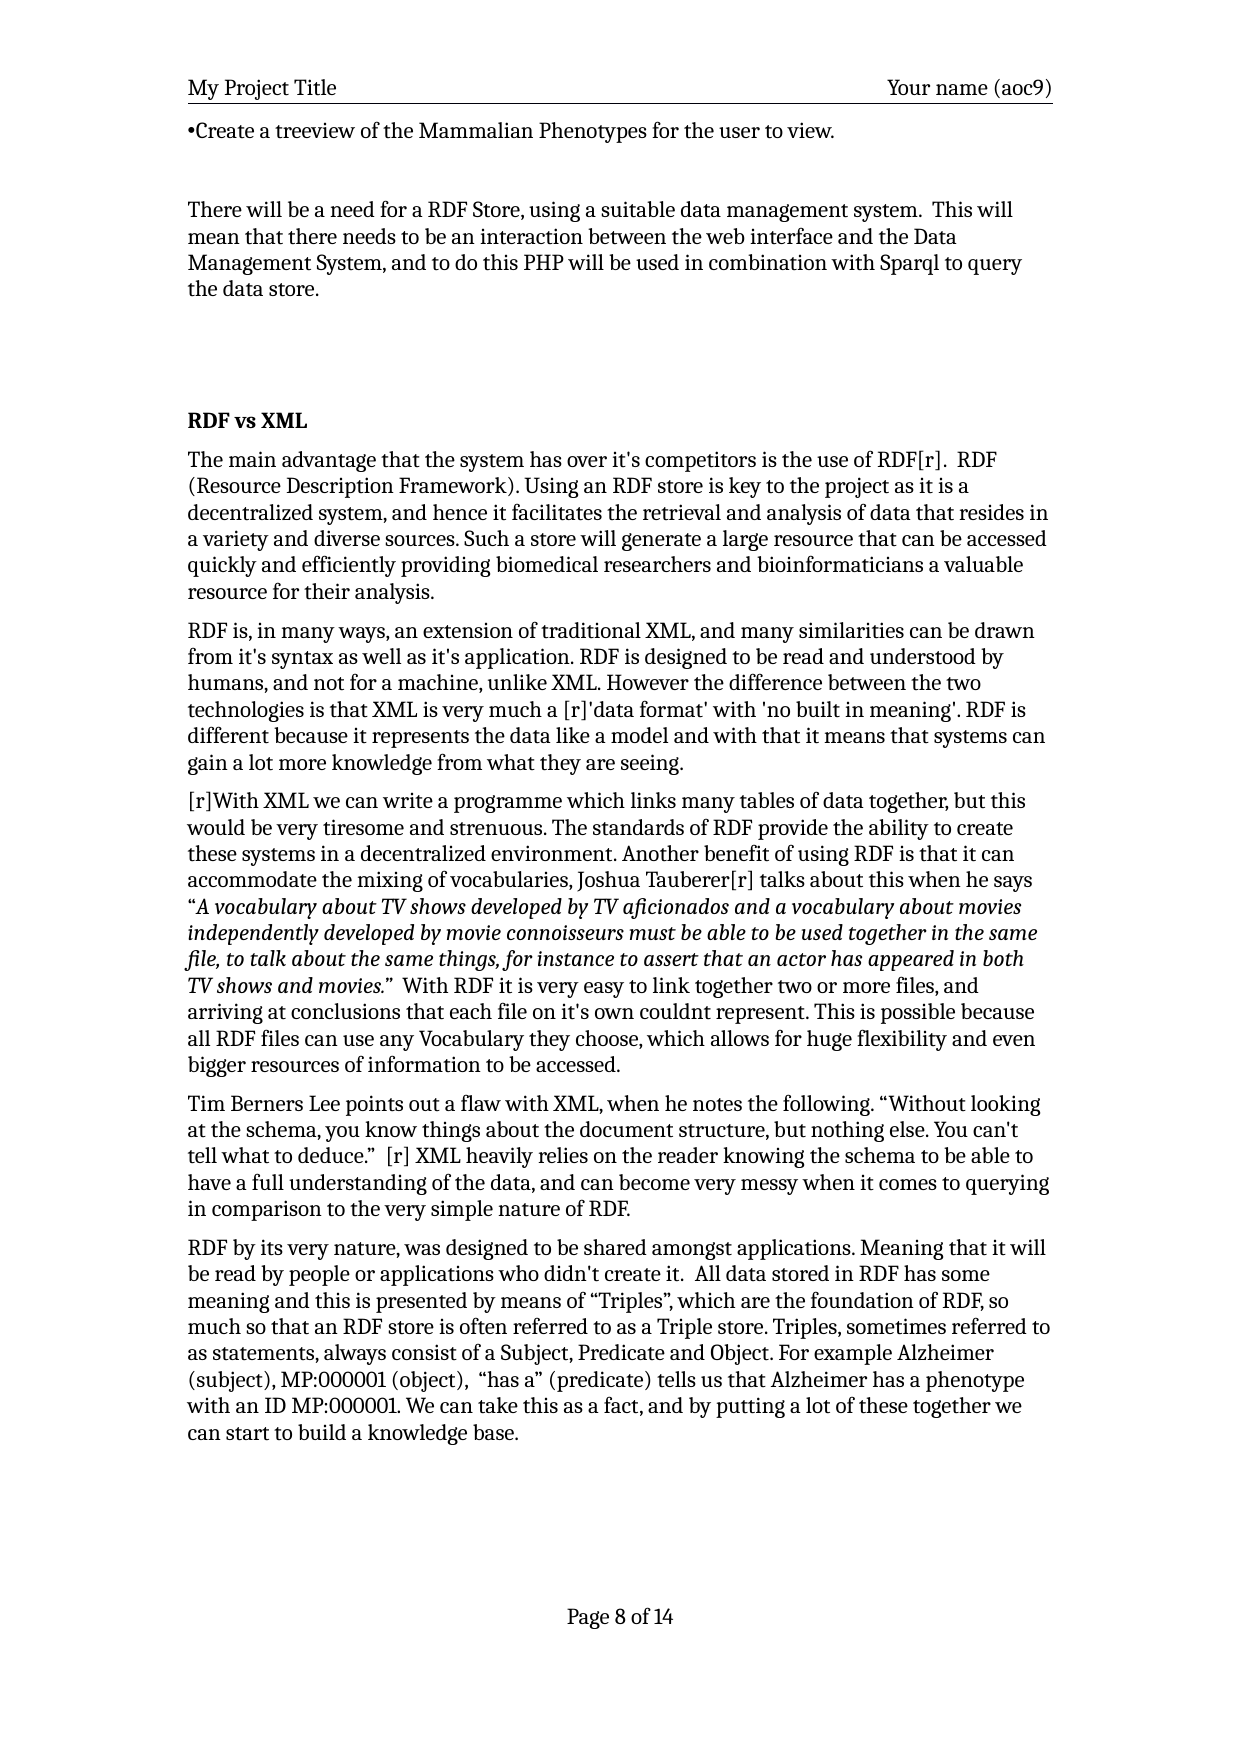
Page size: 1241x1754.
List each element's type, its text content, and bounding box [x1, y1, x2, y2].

text [r]With XML we can write a programme which links many tables of data together, but this would be very tiresome and strenuous. The standards of RDF provide the ability to create these systems in a decentralized environment. Another benefit of using RDF is that it can accommodate the mixing of vocabularies, Joshua Tauberer[r] talks about this when he says “A vocabulary about TV shows developed by TV aficionados and a vocabulary about movies independently developed by movie connoisseurs must be able to be used together in the same file, to talk about the same things, for instance to assert that an actor has appeared in both TV shows and movies.” With RDF it is very easy to link together two or more files, and arriving at conclusions that each file on it's own couldnt represent. This is possible because all RDF files can use any Vocabulary they choose, which allows for huge flexibility and even bigger resources of information to be accessed. [187, 788, 1053, 1078]
text Tim Berners Lee points out a flaw with XML, when he notes the following. “Without looking at the schema, you know things about the document structure, but nothing else. You can't tell what to deduce.” [r] XML heavily relies on the reader knowing the schema to be able to have a full understanding of the data, and can become very messy when it comes to querying in comparison to the very simple nature of RDF. [187, 1091, 1053, 1222]
text There will be a need for a RDF Store, using a suitable data management system. This will mean that there needs to be an interaction between the web interface and the Data Management System, and to do this PHP will be used in combination with Sparql to query the data store. [187, 197, 1053, 303]
text The main advantage that the system has over it's competitors is the use of RDF[r]. RDF (Resource Description Framework). Using an RDF store is key to the project as it is a decentralized system, and hence it facilitates the retrieval and analysis of data that resides in a variety and diverse sources. Such a store will generate a large resource that can be accessed quickly and efficiently providing biomedical researchers and bioinformaticians a valuable resource for their analysis. [187, 447, 1053, 605]
text RDF vs XML [187, 408, 1053, 434]
text RDF by its very nature, was designed to be shared amongst applications. Meaning that it will be read by people or applications who didn't create it. All data stored in RDF has some meaning and this is presented by means of “Triples”, which are the foundation of RDF, so much so that an RDF store is often referred to as a Triple store. Triples, sometimes referred to as statements, always consist of a Subject, Predicate and Object. For example Alzheimer (subject), MP:000001 (object), “has a” (predicate) tells us that Alzheimer has a phenotype with an ID MP:000001. We can take this as a fact, and by putting a lot of these together we can start to build a knowledge base. [187, 1235, 1053, 1446]
list Create a treeview of the Mammalian Phenotypes for the user to view. [187, 118, 1053, 144]
text RDF is, in many ways, an extension of traditional XML, and many similarities can be drawn from it's syntax as well as it's application. RDF is designed to be read and understood by humans, and not for a machine, unlike XML. However the difference between the two technologies is that XML is very much a [r]'data format' with 'no built in meaning'. RDF is different because it represents the data like a model and with that it means that systems can gain a lot more knowledge from what they are seeing. [187, 617, 1053, 776]
